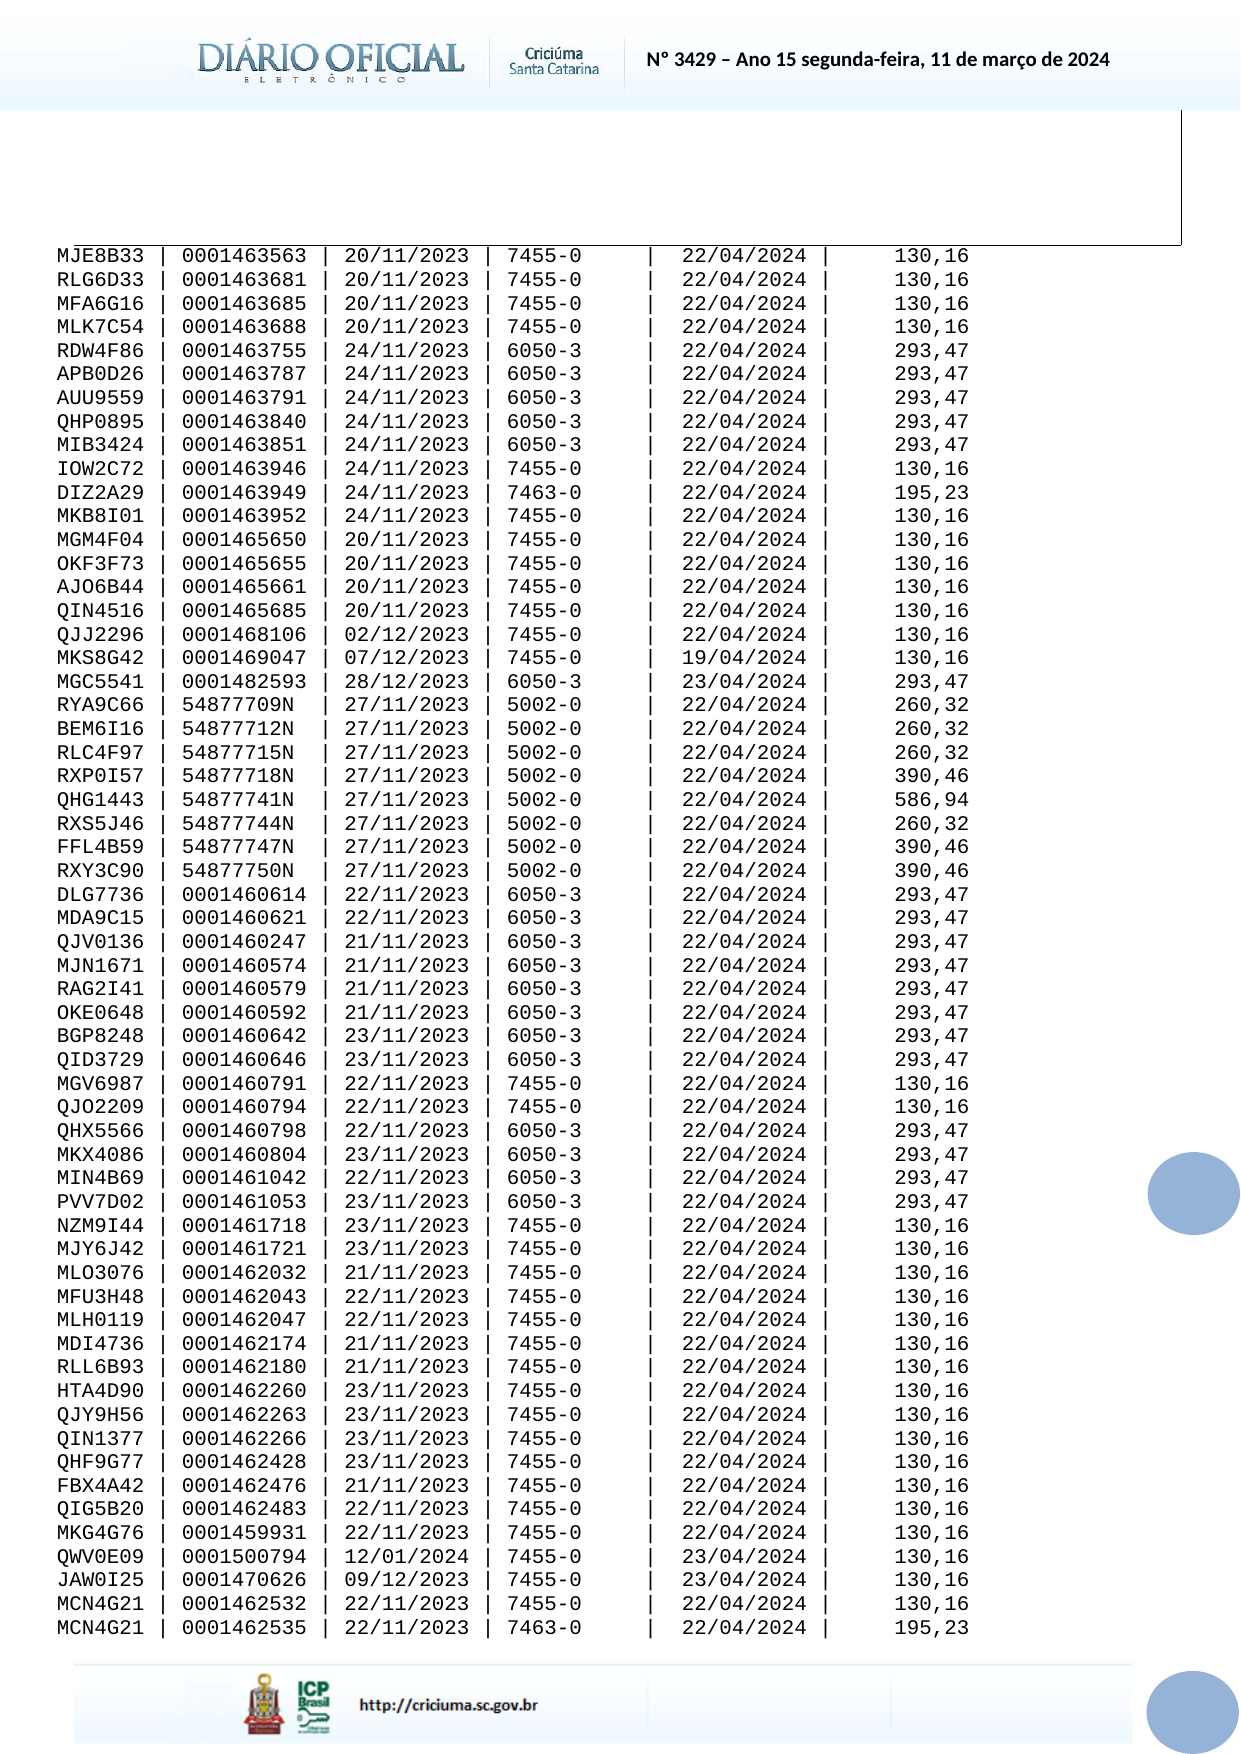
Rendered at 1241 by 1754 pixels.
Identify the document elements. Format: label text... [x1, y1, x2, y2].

text DLG7736 | 0001460614 | 22/11/2023 | 6050-3 | 22/04/2024 | 293,47 [44, 884, 1181, 907]
text APB0D26 | 0001463787 | 24/11/2023 | 6050-3 | 22/04/2024 | 293,47 [44, 363, 1181, 387]
text JAW0I25 | 0001470626 | 09/12/2023 | 7455-0 | 23/04/2024 | 130,16 [44, 1569, 1181, 1593]
text QJJ2296 | 0001468106 | 02/12/2023 | 7455-0 | 22/04/2024 | 130,16 [44, 623, 1181, 647]
text MKS8G42 | 0001469047 | 07/12/2023 | 7455-0 | 19/04/2024 | 130,16 [44, 647, 1181, 671]
text HTA4D90 | 0001462260 | 23/11/2023 | 7455-0 | 22/04/2024 | 130,16 [44, 1380, 1181, 1404]
text MDA9C15 | 0001460621 | 22/11/2023 | 6050-3 | 22/04/2024 | 293,47 [44, 907, 1181, 931]
text MIB3424 | 0001463851 | 24/11/2023 | 6050-3 | 22/04/2024 | 293,47 [44, 434, 1181, 458]
text AUU9559 | 0001463791 | 24/11/2023 | 6050-3 | 22/04/2024 | 293,47 [44, 387, 1181, 411]
text RLG6D33 | 0001463681 | 20/11/2023 | 7455-0 | 22/04/2024 | 130,16 [44, 269, 1181, 292]
text FFL4B59 | 54877747N | 27/11/2023 | 5002-0 | 22/04/2024 | 390,46 [44, 836, 1181, 860]
text MJY6J42 | 0001461721 | 23/11/2023 | 7455-0 | 22/04/2024 | 130,16 [44, 1238, 1181, 1262]
text QJY9H56 | 0001462263 | 23/11/2023 | 7455-0 | 22/04/2024 | 130,16 [44, 1404, 1181, 1427]
text MDI4736 | 0001462174 | 21/11/2023 | 7455-0 | 22/04/2024 | 130,16 [44, 1333, 1181, 1357]
text RXP0I57 | 54877718N | 27/11/2023 | 5002-0 | 22/04/2024 | 390,46 [44, 765, 1181, 789]
text QIN1377 | 0001462266 | 23/11/2023 | 7455-0 | 22/04/2024 | 130,16 [44, 1427, 1181, 1451]
text RLC4F97 | 54877715N | 27/11/2023 | 5002-0 | 22/04/2024 | 260,32 [44, 742, 1181, 765]
text MJE8B33 | 0001463563 | 20/11/2023 | 7455-0 | 22/04/2024 | 130,16 [44, 245, 1181, 269]
text QID3729 | 0001460646 | 23/11/2023 | 6050-3 | 22/04/2024 | 293,47 [44, 1049, 1181, 1073]
text NZM9I44 | 0001461718 | 23/11/2023 | 7455-0 | 22/04/2024 | 130,16 [44, 1215, 1181, 1238]
text RLL6B93 | 0001462180 | 21/11/2023 | 7455-0 | 22/04/2024 | 130,16 [44, 1357, 1181, 1380]
text MKB8I01 | 0001463952 | 24/11/2023 | 7455-0 | 22/04/2024 | 130,16 [44, 505, 1181, 529]
text QJO2209 | 0001460794 | 22/11/2023 | 7455-0 | 22/04/2024 | 130,16 [44, 1096, 1181, 1120]
text MFA6G16 | 0001463685 | 20/11/2023 | 7455-0 | 22/04/2024 | 130,16 [44, 292, 1181, 316]
text MCN4G21 | 0001462532 | 22/11/2023 | 7455-0 | 22/04/2024 | 130,16 [44, 1593, 1181, 1617]
text MLH0119 | 0001462047 | 22/11/2023 | 7455-0 | 22/04/2024 | 130,16 [44, 1309, 1181, 1333]
text RDW4F86 | 0001463755 | 24/11/2023 | 6050-3 | 22/04/2024 | 293,47 [44, 340, 1181, 363]
text QHX5566 | 0001460798 | 22/11/2023 | 6050-3 | 22/04/2024 | 293,47 [44, 1120, 1181, 1144]
text MCN4G21 | 0001462535 | 22/11/2023 | 7463-0 | 22/04/2024 | 195,23 [44, 1617, 1181, 1640]
text MGV6987 | 0001460791 | 22/11/2023 | 7455-0 | 22/04/2024 | 130,16 [44, 1073, 1181, 1096]
text MIN4B69 | 0001461042 | 22/11/2023 | 6050-3 | 22/04/2024 | 293,47 [44, 1167, 1157, 1191]
text PVV7D02 | 0001461053 | 23/11/2023 | 6050-3 | 22/04/2024 | 293,47 [44, 1191, 1153, 1215]
text RAG2I41 | 0001460579 | 21/11/2023 | 6050-3 | 22/04/2024 | 293,47 [44, 978, 1181, 1002]
text RXY3C90 | 54877750N | 27/11/2023 | 5002-0 | 22/04/2024 | 390,46 [44, 860, 1181, 884]
text MLO3076 | 0001462032 | 21/11/2023 | 7455-0 | 22/04/2024 | 130,16 [44, 1262, 1181, 1286]
text BGP8248 | 0001460642 | 23/11/2023 | 6050-3 | 22/04/2024 | 293,47 [44, 1026, 1181, 1049]
text QWV0E09 | 0001500794 | 12/01/2024 | 7455-0 | 23/04/2024 | 130,16 [44, 1546, 1181, 1569]
text AJO6B44 | 0001465661 | 20/11/2023 | 7455-0 | 22/04/2024 | 130,16 [44, 576, 1181, 600]
text OKF3F73 | 0001465655 | 20/11/2023 | 7455-0 | 22/04/2024 | 130,16 [44, 553, 1181, 576]
text OKE0648 | 0001460592 | 21/11/2023 | 6050-3 | 22/04/2024 | 293,47 [44, 1002, 1181, 1026]
text QIG5B20 | 0001462483 | 22/11/2023 | 7455-0 | 22/04/2024 | 130,16 [44, 1498, 1181, 1522]
text MGC5541 | 0001482593 | 28/12/2023 | 6050-3 | 23/04/2024 | 293,47 [44, 671, 1181, 694]
text QHF9G77 | 0001462428 | 23/11/2023 | 7455-0 | 22/04/2024 | 130,16 [44, 1451, 1181, 1475]
text IOW2C72 | 0001463946 | 24/11/2023 | 7455-0 | 22/04/2024 | 130,16 [44, 458, 1181, 482]
text DIZ2A29 | 0001463949 | 24/11/2023 | 7463-0 | 22/04/2024 | 195,23 [44, 482, 1181, 505]
text BEM6I16 | 54877712N | 27/11/2023 | 5002-0 | 22/04/2024 | 260,32 [44, 718, 1181, 742]
text MLK7C54 | 0001463688 | 20/11/2023 | 7455-0 | 22/04/2024 | 130,16 [44, 316, 1181, 340]
text RXS5J46 | 54877744N | 27/11/2023 | 5002-0 | 22/04/2024 | 260,32 [44, 813, 1181, 836]
text QJV0136 | 0001460247 | 21/11/2023 | 6050-3 | 22/04/2024 | 293,47 [44, 931, 1181, 954]
text MKX4086 | 0001460804 | 23/11/2023 | 6050-3 | 22/04/2024 | 293,47 [44, 1144, 1181, 1167]
text RYA9C66 | 54877709N | 27/11/2023 | 5002-0 | 22/04/2024 | 260,32 [44, 694, 1181, 718]
text MKG4G76 | 0001459931 | 22/11/2023 | 7455-0 | 22/04/2024 | 130,16 [44, 1522, 1181, 1546]
text QHP0895 | 0001463840 | 24/11/2023 | 6050-3 | 22/04/2024 | 293,47 [44, 411, 1181, 434]
text QHG1443 | 54877741N | 27/11/2023 | 5002-0 | 22/04/2024 | 586,94 [44, 789, 1181, 813]
text MGM4F04 | 0001465650 | 20/11/2023 | 7455-0 | 22/04/2024 | 130,16 [44, 529, 1181, 553]
text MFU3H48 | 0001462043 | 22/11/2023 | 7455-0 | 22/04/2024 | 130,16 [44, 1286, 1181, 1309]
text MJN1671 | 0001460574 | 21/11/2023 | 6050-3 | 22/04/2024 | 293,47 [44, 954, 1181, 978]
text FBX4A42 | 0001462476 | 21/11/2023 | 7455-0 | 22/04/2024 | 130,16 [44, 1475, 1181, 1498]
text QIN4516 | 0001465685 | 20/11/2023 | 7455-0 | 22/04/2024 | 130,16 [44, 600, 1181, 623]
